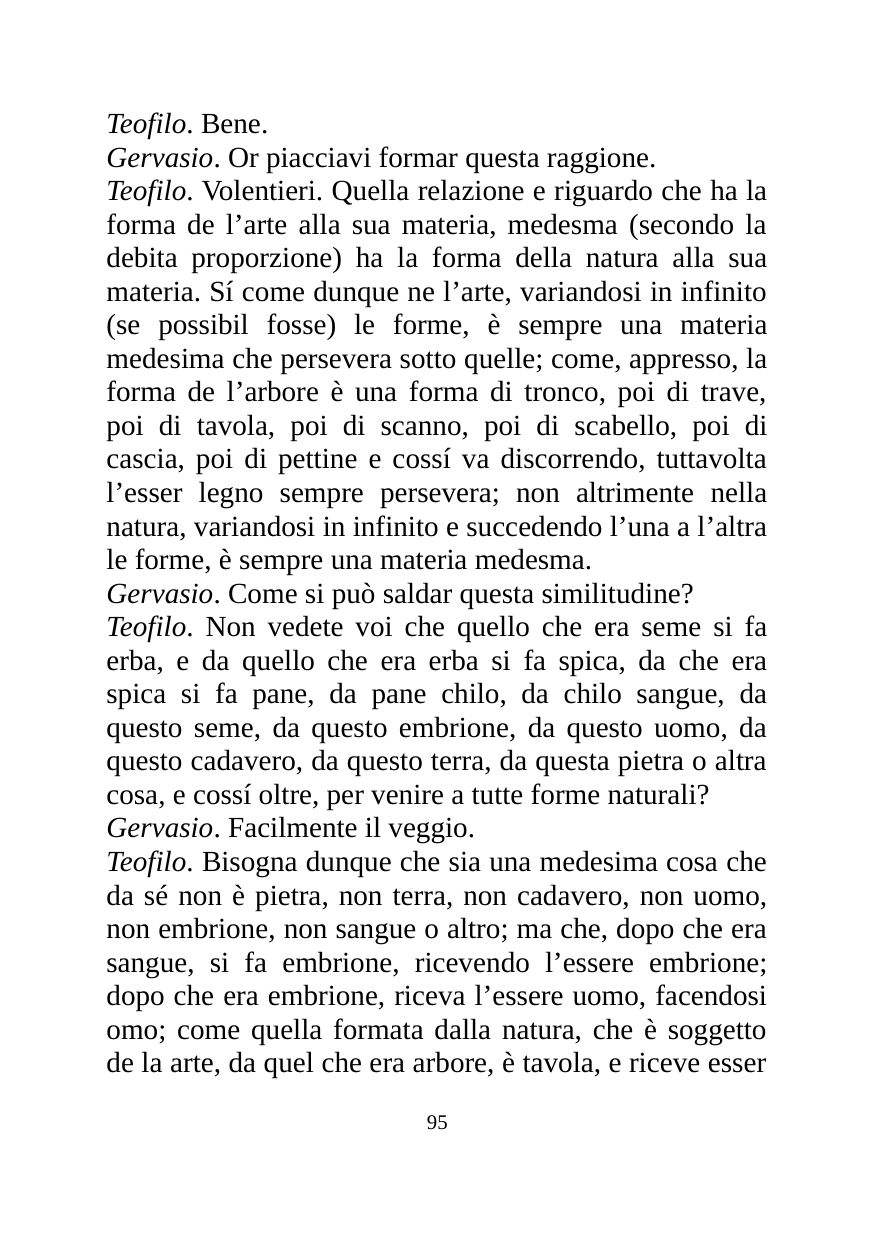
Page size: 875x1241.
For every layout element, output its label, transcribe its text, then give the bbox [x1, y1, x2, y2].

text Teofilo. Bisogna dunque che sia una medesima cosa che da sé non è pietra, non terra, non cadavero, non uomo, non embrione, non sangue o altro; ma che, dopo che era sangue, si fa embrione, ricevendo l’essere embrione; dopo che era embrione, riceva l’essere uomo, facendosi omo; come quella formata dalla natura, che è soggetto de la arte, da quel che era arbore, è tavola, e riceve esser [106, 844, 768, 1079]
text Gervasio. Or piacciavi formar questa raggione. [106, 140, 768, 173]
text Gervasio. Come si può saldar questa similitudine? [106, 576, 768, 609]
text Teofilo. Non vedete voi che quello che era seme si fa erba, e da quello che era erba si fa spica, da che era spica si fa pane, da pane chilo, da chilo sangue, da questo seme, da questo embrione, da questo uomo, da questo cadavero, da questo terra, da questa pietra o altra cosa, e cossí oltre, per venire a tutte forme naturali? [106, 609, 768, 811]
text Teofilo. Bene. [106, 106, 768, 140]
text Gervasio. Facilmente il veggio. [106, 811, 768, 844]
text Teofilo. Volentieri. Quella relazione e riguardo che ha la forma de l’arte alla sua materia, medesma (secondo la debita proporzione) ha la forma della natura alla sua materia. Sí come dunque ne l’arte, variandosi in infinito (se possibil fosse) le forme, è sempre una materia medesima che persevera sotto quelle; come, appresso, la forma de l’arbore è una forma di tronco, poi di trave, poi di tavola, poi di scanno, poi di scabello, poi di cascia, poi di pettine e cossí va discorrendo, tuttavolta l’esser legno sempre persevera; non altrimente nella natura, variandosi in infinito e succedendo l’una a l’altra le forme, è sempre una materia medesma. [106, 173, 768, 576]
